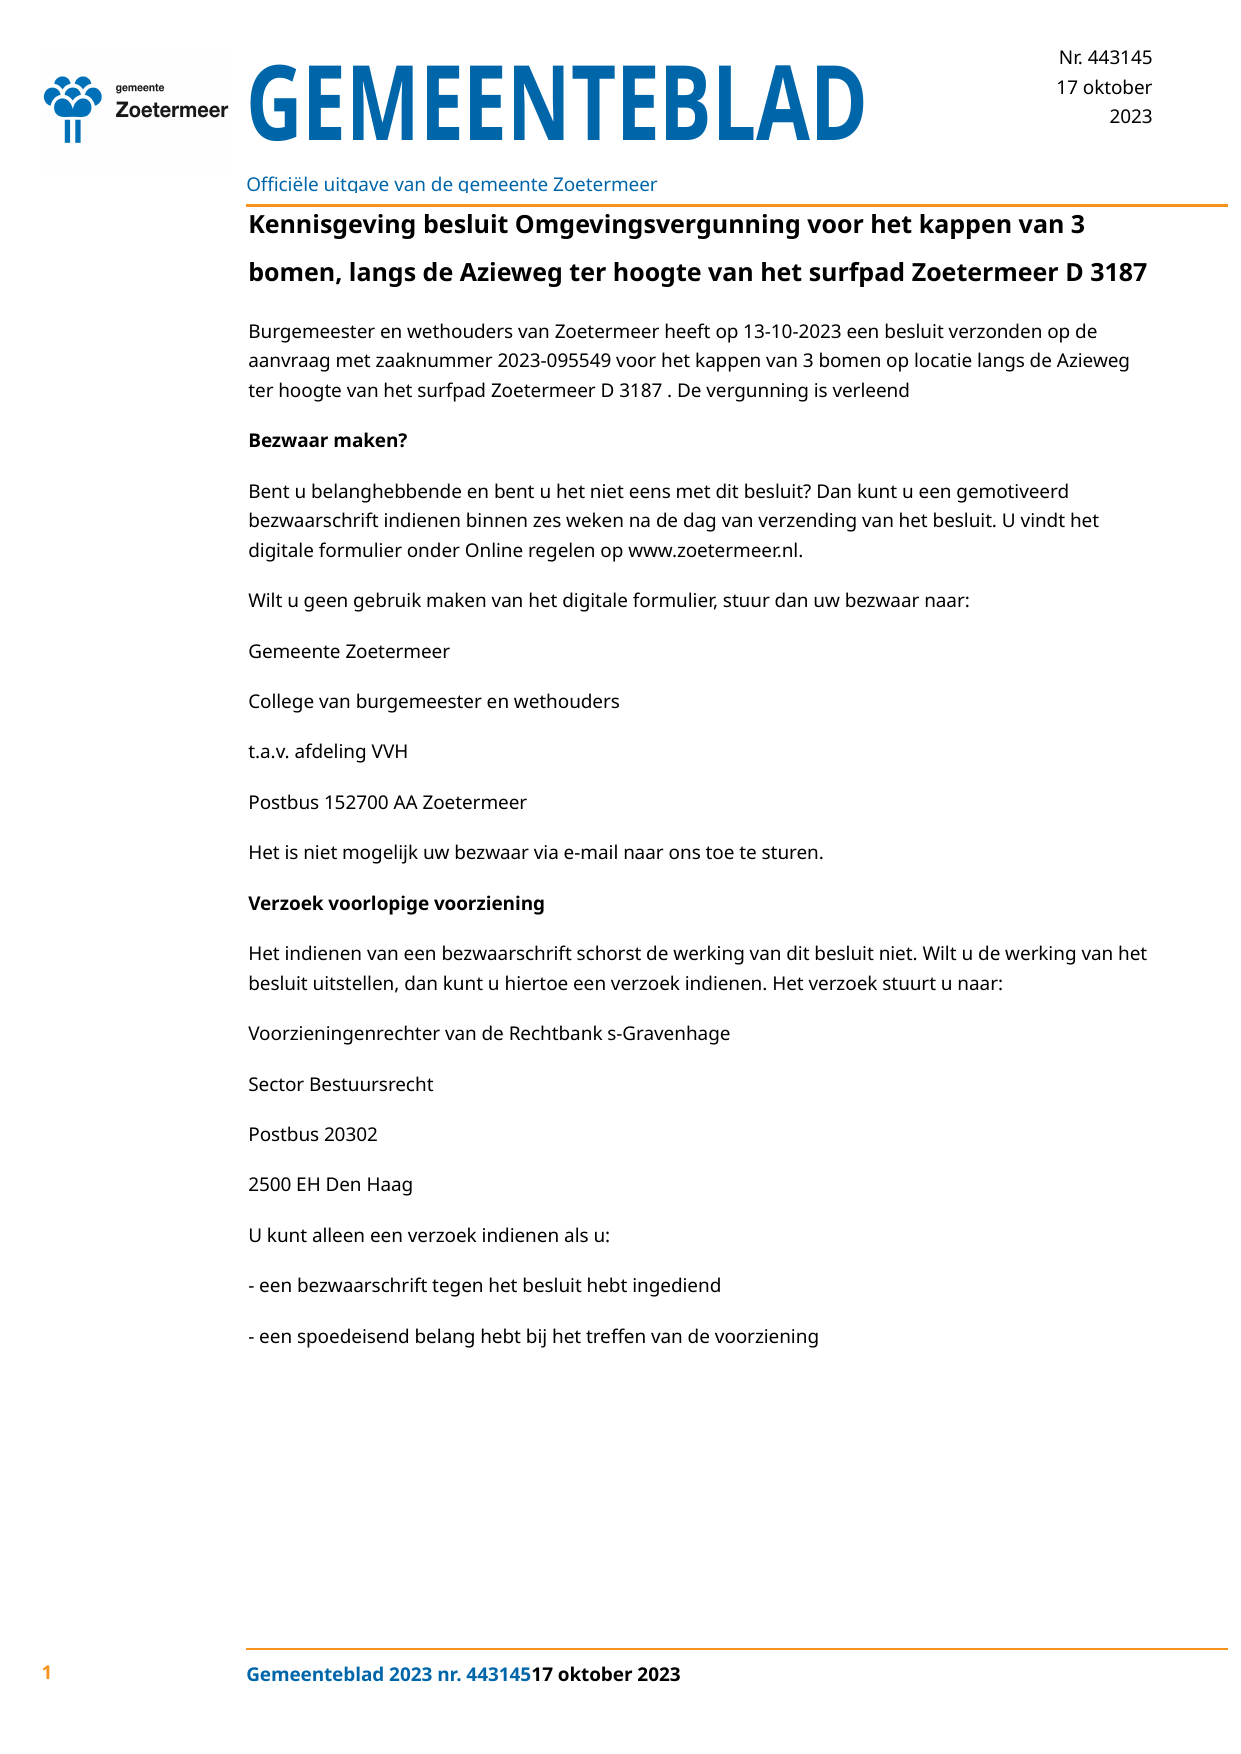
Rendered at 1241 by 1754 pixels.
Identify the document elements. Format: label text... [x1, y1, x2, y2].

text Het indienen van een bezwaarschrift schorst de werking van dit besluit niet. Wilt u de werking van het besluit uitstellen, dan kunt u hiertoe een verzoek indienen. Het verzoek stuurt u naar: [248, 940, 1152, 996]
text Gemeente Zoetermeer [248, 638, 1152, 664]
text t.a.v. afdeling VVH [248, 739, 1152, 764]
text - een bezwaarschrift tegen het besluit hebt ingediend [248, 1272, 1152, 1298]
text Sector Bestuursrecht [248, 1071, 1152, 1097]
text Verzoek voorlopige voorziening [248, 890, 1152, 916]
text Postbus 20302 [248, 1121, 1152, 1147]
text U kunt alleen een verzoek indienen als u: [248, 1222, 1152, 1248]
text Postbus 152700 AA Zoetermeer [248, 789, 1152, 815]
text Kennisgeving besluit Omgevingsvergunning voor het kappen van 3 bomen, langs de Azieweg ter hoogte van het surfpad Zoetermeer D 3187 [248, 207, 1152, 288]
text Het is niet mogelijk uw bezwaar via e-mail naar ons toe te sturen. [248, 839, 1152, 865]
text Bezwaar maken? [248, 427, 1152, 453]
text Voorzieningenrechter van de Rechtbank s-Gravenhage [248, 1020, 1152, 1046]
text 2500 EH Den Haag [248, 1172, 1152, 1197]
text Wilt u geen gebruik maken van het digitale formulier, stuur dan uw bezwaar naar: [248, 587, 1152, 613]
picture [41, 47, 231, 172]
text Burgemeester en wethouders van Zoetermeer heeft op 13-10-2023 een besluit verzonden op de aanvraag met zaaknummer 2023-095549 voor het kappen van 3 bomen op locatie langs de Azieweg ter hoogte van het surfpad Zoetermeer D 3187 . De vergunning is verleend [248, 318, 1152, 403]
text Bent u belanghebbende en bent u het niet eens met dit besluit? Dan kunt u een gemotiveerd bezwaarschrift indienen binnen zes weken na de dag van verzending van het besluit. U vindt het digitale formulier onder Online regelen op www.zoetermeer.nl. [248, 478, 1152, 563]
text - een spoedeisend belang hebt bij het treffen van de voorziening [248, 1323, 1152, 1349]
text College van burgemeester en wethouders [248, 688, 1152, 714]
